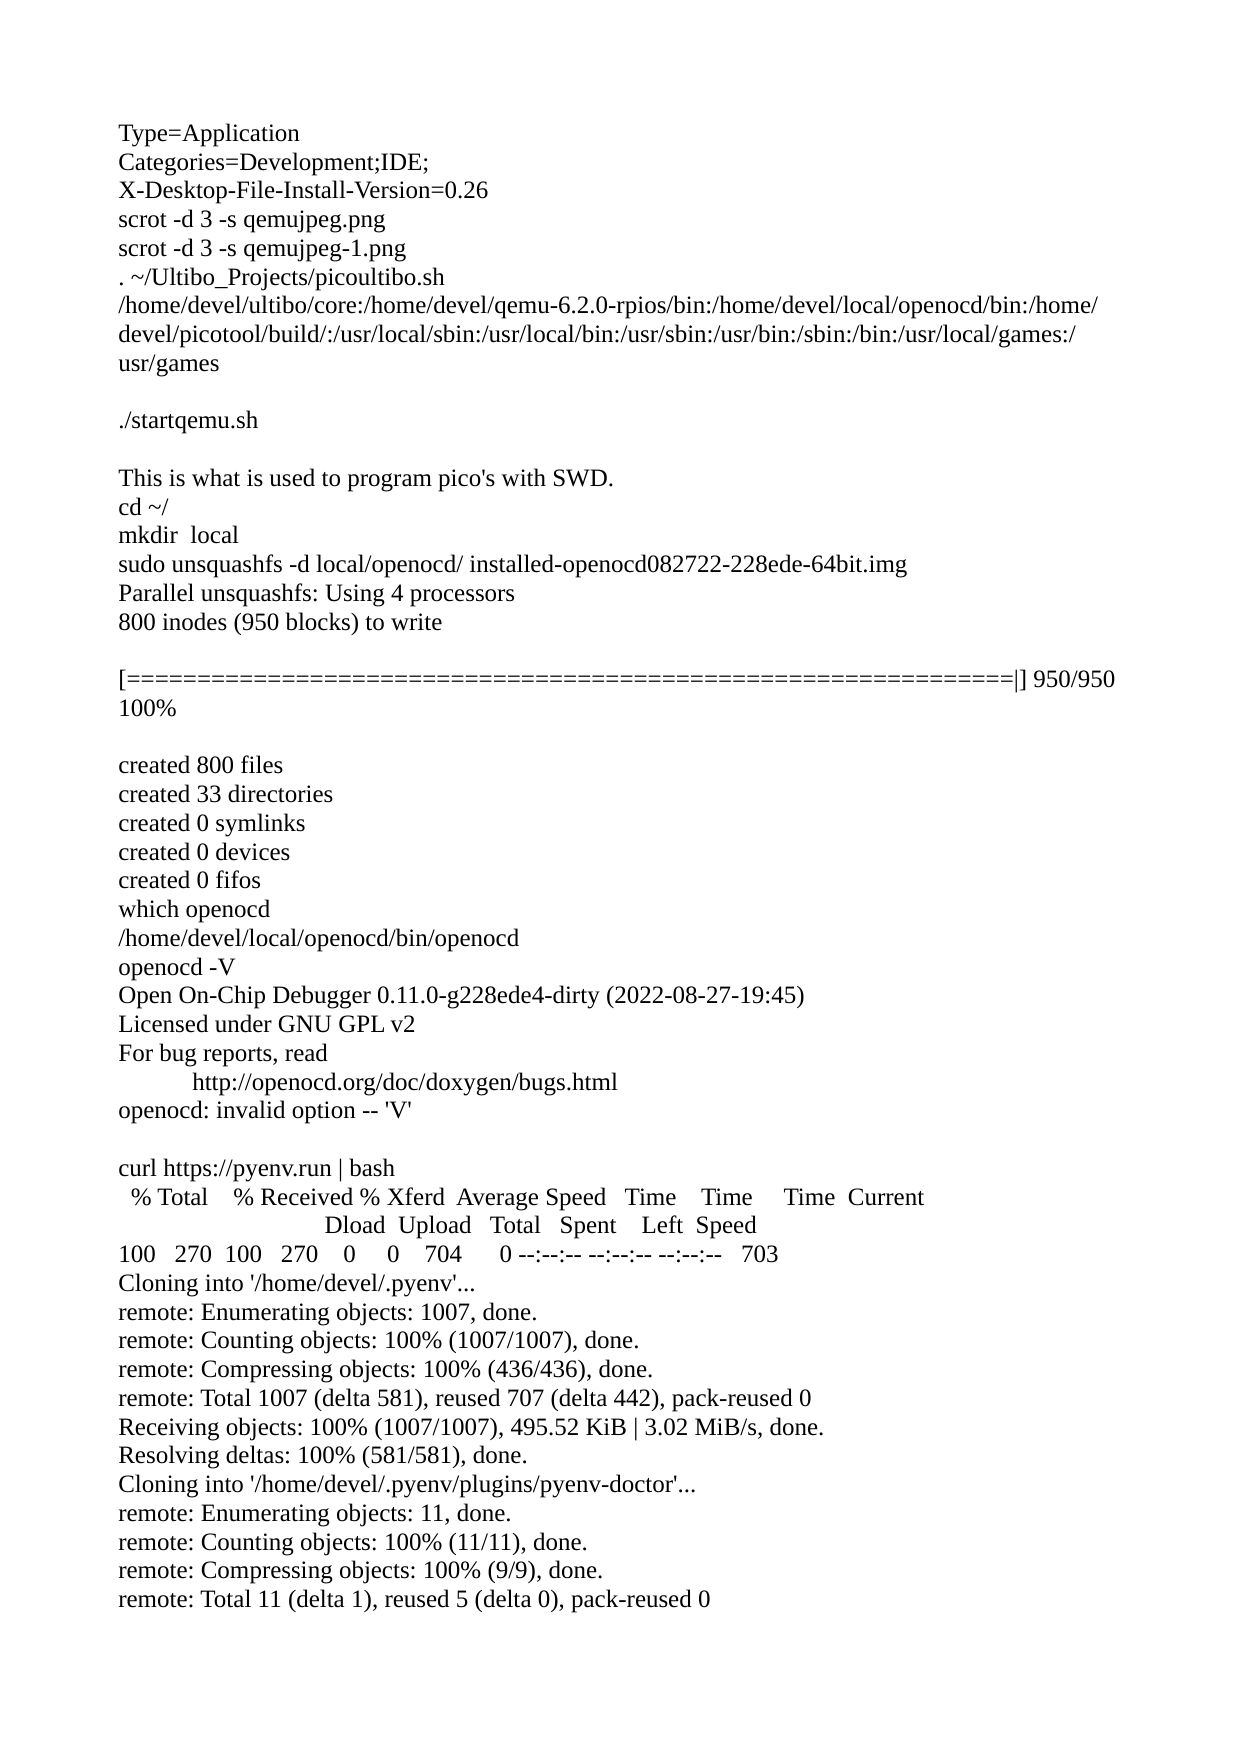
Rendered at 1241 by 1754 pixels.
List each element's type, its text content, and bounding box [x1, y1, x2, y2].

text Licensed under GNU GPL v2 [118, 1009, 1122, 1038]
text remote: Compressing objects: 100% (436/436), done. [118, 1354, 1122, 1383]
text remote: Compressing objects: 100% (9/9), done. [118, 1556, 1122, 1584]
text remote: Counting objects: 100% (11/11), done. [118, 1527, 1122, 1556]
text created 0 devices [118, 837, 1122, 866]
text Cloning into '/home/devel/.pyenv/plugins/pyenv-doctor'... [118, 1469, 1122, 1498]
text Dload Upload Total Spent Left Speed [118, 1211, 1122, 1239]
text cd ~/ [118, 492, 1122, 521]
text X-Desktop-File-Install-Version=0.26 [118, 176, 1122, 204]
text openocd -V [118, 952, 1122, 981]
text /home/devel/ultibo/core:/home/devel/qemu-6.2.0-rpios/bin:/home/devel/local/openocd/bin:/home/devel/picotool/build/:/usr/local/sbin:/usr/local/bin:/usr/sbin:/usr/bin:/sbin:/bin:/usr/local/games:/usr/games [118, 291, 1122, 377]
text 800 inodes (950 blocks) to write [118, 607, 1122, 636]
text which openocd [118, 894, 1122, 923]
text remote: Enumerating objects: 1007, done. [118, 1297, 1122, 1326]
text % Total % Received % Xferd Average Speed Time Time Time Current [118, 1182, 1122, 1211]
text Parallel unsquashfs: Using 4 processors [118, 578, 1122, 607]
text http://openocd.org/doc/doxygen/bugs.html [118, 1067, 1122, 1096]
text remote: Total 1007 (delta 581), reused 707 (delta 442), pack-reused 0 [118, 1383, 1122, 1412]
text created 33 directories [118, 779, 1122, 808]
text created 0 fifos [118, 866, 1122, 894]
text openocd: invalid option -- 'V' [118, 1096, 1122, 1124]
text sudo unsquashfs -d local/openocd/ installed-openocd082722-228ede-64bit.img [118, 549, 1122, 578]
text Resolving deltas: 100% (581/581), done. [118, 1441, 1122, 1469]
text created 0 symlinks [118, 808, 1122, 837]
text remote: Total 11 (delta 1), reused 5 (delta 0), pack-reused 0 [118, 1584, 1122, 1613]
text /home/devel/local/openocd/bin/openocd [118, 923, 1122, 952]
text Type=Application [118, 118, 1122, 147]
text Categories=Development;IDE; [118, 147, 1122, 176]
text mkdir local [118, 521, 1122, 549]
text Cloning into '/home/devel/.pyenv'... [118, 1268, 1122, 1297]
text curl https://pyenv.run | bash [118, 1153, 1122, 1182]
text 100 270 100 270 0 0 704 0 --:--:-- --:--:-- --:--:-- 703 [118, 1239, 1122, 1268]
text remote: Counting objects: 100% (1007/1007), done. [118, 1326, 1122, 1354]
text [===============================================================|] 950/950 100% [118, 664, 1122, 722]
text scrot -d 3 -s qemujpeg.png [118, 204, 1122, 233]
text Receiving objects: 100% (1007/1007), 495.52 KiB | 3.02 MiB/s, done. [118, 1412, 1122, 1441]
text . ~/Ultibo_Projects/picoultibo.sh [118, 262, 1122, 291]
text created 800 files [118, 751, 1122, 779]
text remote: Enumerating objects: 11, done. [118, 1498, 1122, 1527]
text Open On-Chip Debugger 0.11.0-g228ede4-dirty (2022-08-27-19:45) [118, 981, 1122, 1009]
text scrot -d 3 -s qemujpeg-1.png [118, 233, 1122, 262]
text For bug reports, read [118, 1038, 1122, 1067]
text ./startqemu.sh [118, 406, 1122, 434]
text This is what is used to program pico's with SWD. [118, 463, 1122, 492]
